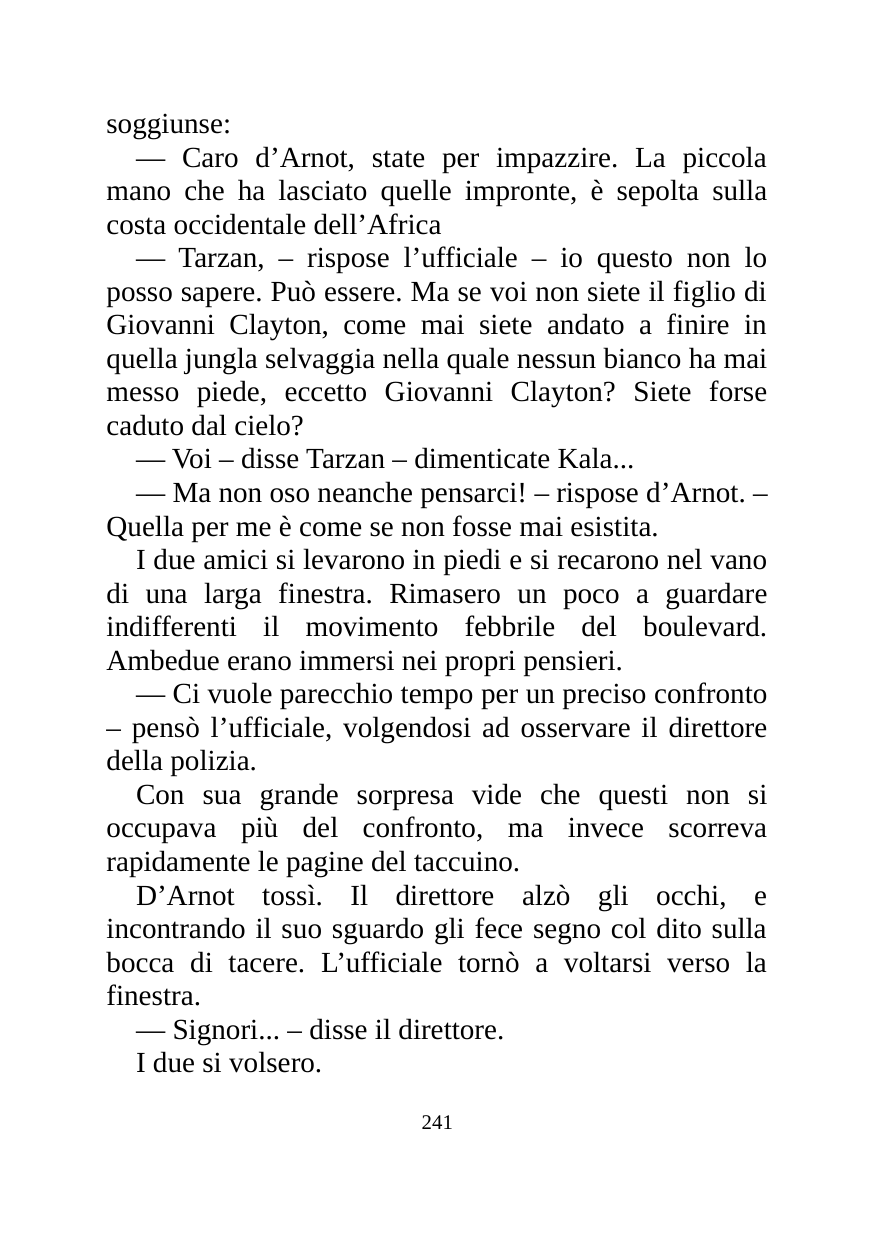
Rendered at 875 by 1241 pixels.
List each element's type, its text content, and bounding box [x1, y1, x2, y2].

text — Voi – disse Tarzan – dimenticate Kala... [106, 442, 768, 475]
text — Caro d’Arnot, state per impazzire. La piccola mano che ha lasciato quelle impronte, è sepolta sulla costa occidentale dell’Africa [106, 140, 768, 240]
text soggiunse: [106, 106, 768, 140]
text I due si volsero. [106, 1045, 768, 1079]
text — Signori... – disse il direttore. [106, 1012, 768, 1045]
text — Tarzan, – rispose l’ufficiale – io questo non lo posso sapere. Può essere. Ma se voi non siete il figlio di Giovanni Clayton, come mai siete andato a finire in quella jungla selvaggia nella quale nessun bianco ha mai messo piede, eccetto Giovanni Clayton? Siete forse caduto dal cielo? [106, 240, 768, 442]
text I due amici si levarono in piedi e si recarono nel vano di una larga finestra. Rimasero un poco a guardare indifferenti il movimento febbrile del boulevard. Ambedue erano immersi nei propri pensieri. [106, 542, 768, 676]
text — Ma non oso neanche pensarci! – rispose d’Arnot. – Quella per me è come se non fosse mai esistita. [106, 475, 768, 542]
text — Ci vuole parecchio tempo per un preciso confronto – pensò l’ufficiale, volgendosi ad osservare il direttore della polizia. [106, 676, 768, 777]
text Con sua grande sorpresa vide che questi non si occupava più del confronto, ma invece scorreva rapidamente le pagine del taccuino. [106, 777, 768, 878]
text D’Arnot tossì. Il direttore alzò gli occhi, e incontrando il suo sguardo gli fece segno col dito sulla bocca di tacere. L’ufficiale tornò a voltarsi verso la finestra. [106, 878, 768, 1012]
